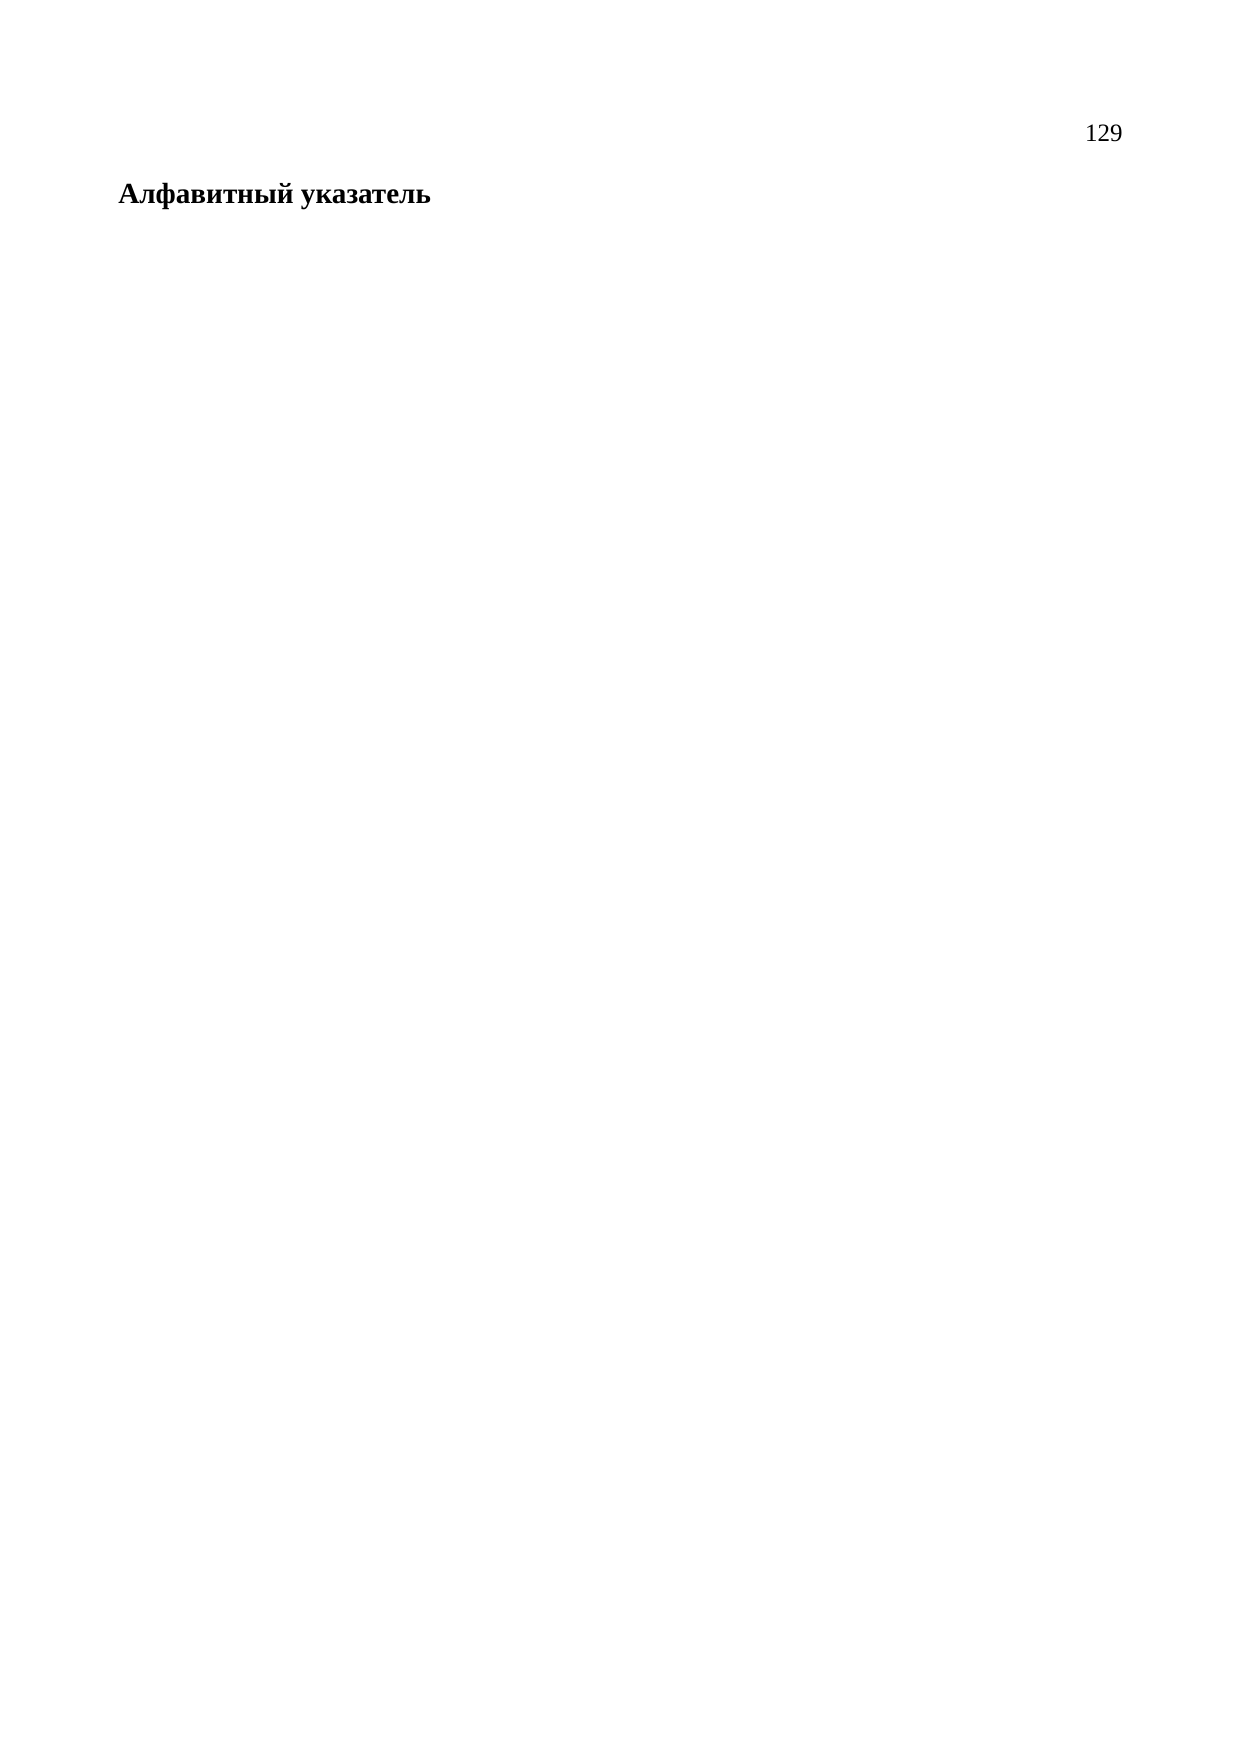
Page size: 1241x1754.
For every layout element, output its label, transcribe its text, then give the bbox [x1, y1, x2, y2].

subtitle Алфавитный указатель [118, 176, 1122, 210]
